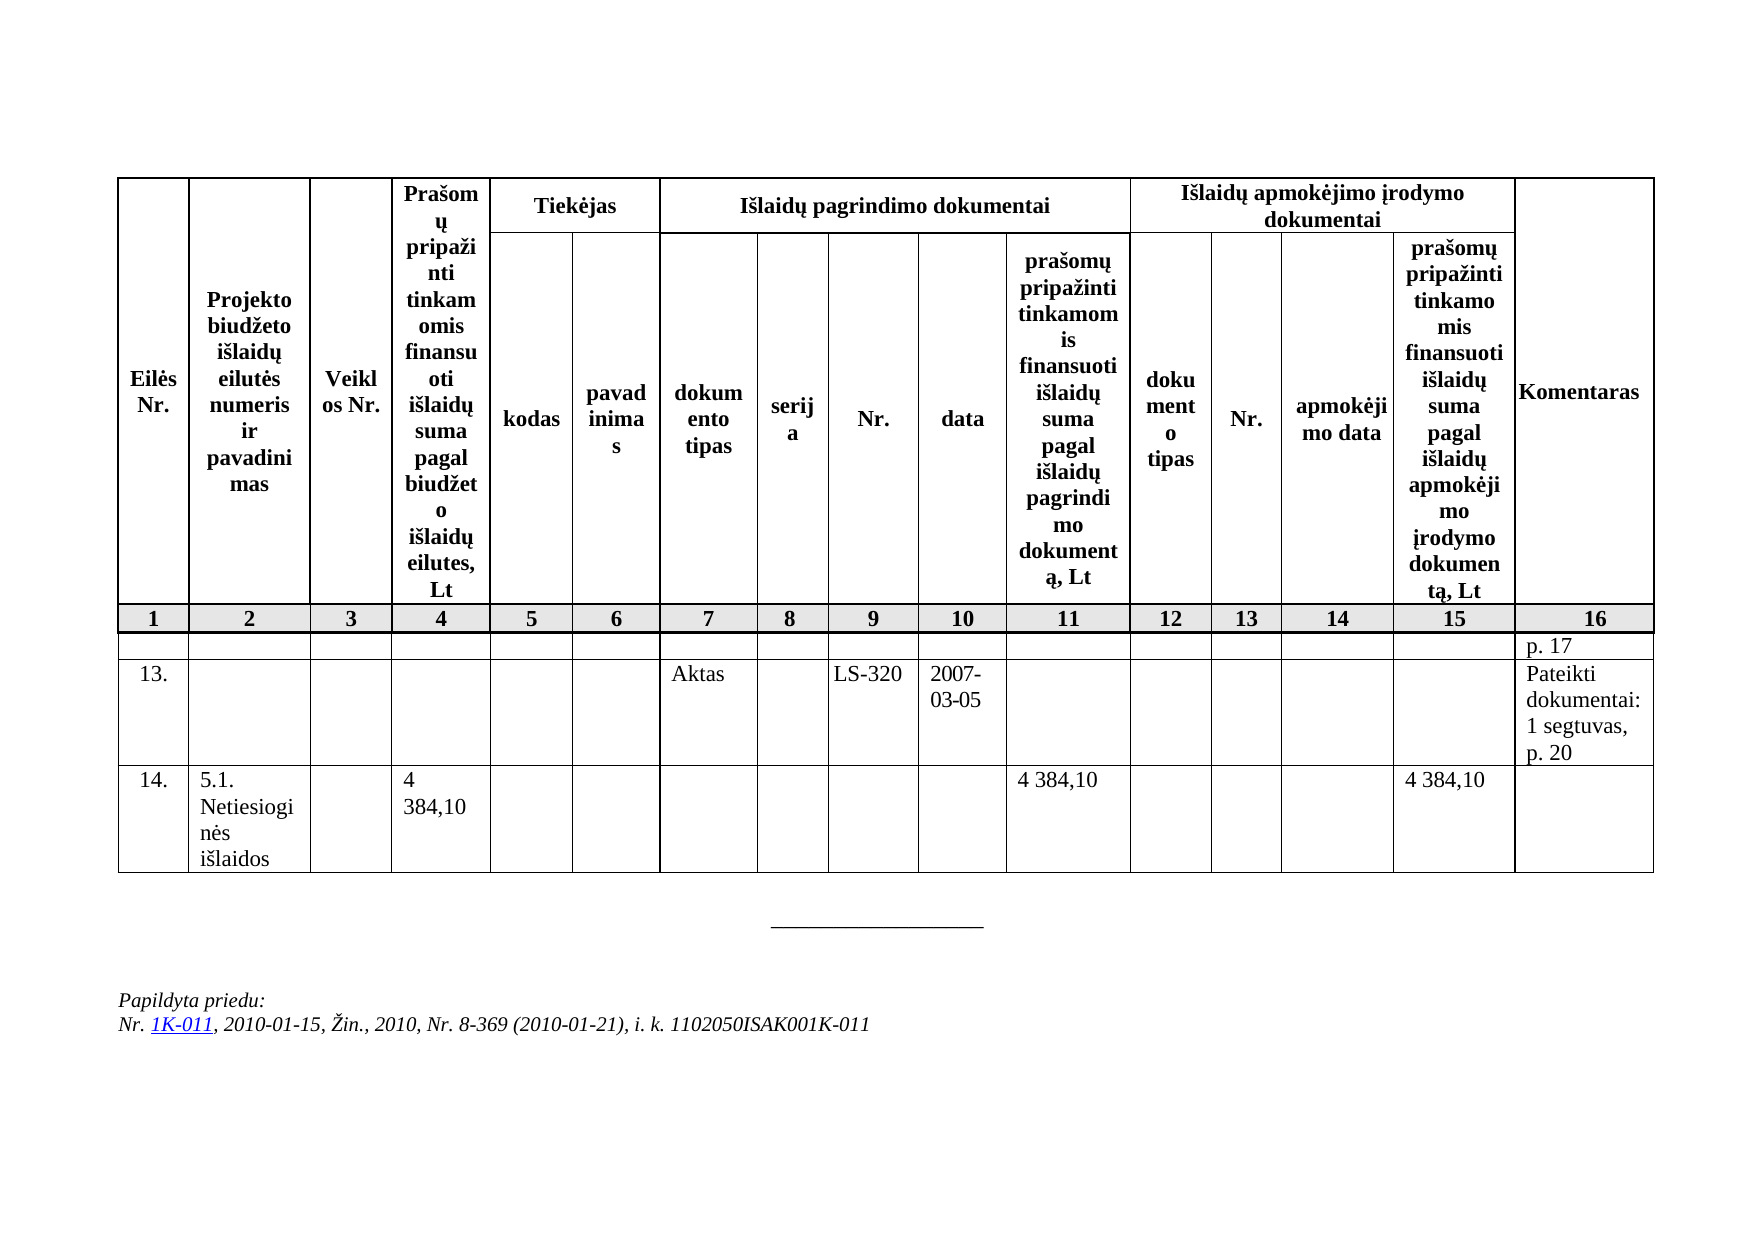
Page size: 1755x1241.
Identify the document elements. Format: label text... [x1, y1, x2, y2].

table_cell [1212, 634, 1281, 659]
table_cell dokumento tipas [1131, 233, 1211, 603]
table_cell 2007-03-05 [919, 660, 1006, 765]
table_cell [758, 660, 828, 765]
table_cell data [919, 234, 1006, 603]
table_cell 4 384,10 [1394, 766, 1514, 872]
table_cell 14 [1282, 605, 1393, 631]
table_header Išlaidų pagrindimo dokumentai [661, 179, 1130, 232]
table_cell [491, 660, 572, 765]
table_cell [1007, 660, 1130, 765]
table_cell 15 [1394, 605, 1514, 631]
table_cell [1394, 634, 1514, 659]
table_cell [573, 634, 659, 659]
table_header Komentaras [1516, 179, 1653, 603]
table_cell dokumento tipas [661, 234, 757, 603]
table_cell [311, 766, 391, 872]
table_cell 10 [919, 605, 1006, 631]
table_cell [119, 634, 188, 659]
table_cell kodas [491, 233, 572, 603]
table_cell 6 [573, 605, 659, 631]
table_cell [392, 660, 490, 765]
table_cell 12 [1131, 605, 1211, 631]
table_cell LS-320 [829, 660, 918, 765]
table_header Eilės Nr. [119, 179, 188, 603]
table_cell [758, 766, 828, 872]
table_cell [1394, 660, 1514, 765]
table_cell [311, 634, 391, 659]
table_cell [1516, 766, 1653, 872]
table_cell Nr. [829, 234, 918, 603]
table_cell 4 384,10 [392, 766, 490, 872]
table_cell [919, 766, 1006, 872]
table_cell 2 [190, 605, 310, 631]
table_cell 13. [119, 660, 188, 765]
table_cell Aktas [661, 660, 757, 765]
table_cell [1007, 634, 1130, 659]
table_cell [573, 766, 659, 872]
table_cell [661, 766, 757, 872]
text Papildyta priedu: [118, 988, 1636, 1012]
table_cell 9 [829, 605, 918, 631]
table_cell [1212, 766, 1281, 872]
table_cell [189, 634, 310, 659]
table_cell 5.1. Netiesioginės išlaidos [189, 766, 310, 872]
table_cell [311, 660, 391, 765]
table_cell [573, 660, 659, 765]
table_cell [392, 634, 490, 659]
table_cell 4 384,10 [1007, 766, 1130, 872]
table_cell [1282, 634, 1393, 659]
table_cell Nr. [1212, 233, 1281, 603]
table_cell [1282, 766, 1393, 872]
table_cell 3 [311, 605, 391, 631]
table_cell prašomų pripažinti tinkamomis finansuoti išlaidų suma pagal išlaidų pagrindimo dokumentą, Lt [1007, 234, 1129, 603]
table_cell 13 [1212, 605, 1281, 631]
table_header Išlaidų apmokėjimo įrodymo dokumentai [1131, 179, 1514, 232]
table_cell [1212, 660, 1281, 765]
table_cell [491, 634, 572, 659]
table_header Prašomų pripažinti tinkamomis finansuoti išlaidų suma pagal biudžeto išlaidų eilutes, Lt [393, 179, 489, 603]
table_cell p. 17 [1516, 634, 1653, 659]
table_cell [1131, 766, 1211, 872]
table_cell [919, 634, 1006, 659]
table_cell prašomų pripažinti tinkamomis finansuoti išlaidų suma pagal išlaidų apmokėjimo įrodymo dokumentą, Lt [1394, 233, 1514, 603]
table_cell [758, 634, 828, 659]
table_cell 5 [491, 605, 572, 631]
table_cell apmokėjimo data [1282, 233, 1393, 603]
table_header Tiekėjas [491, 179, 659, 232]
table_cell [829, 766, 918, 872]
table_cell 11 [1007, 605, 1129, 631]
table_cell 8 [758, 605, 828, 631]
table_cell 7 [661, 605, 757, 631]
table_cell 1 [119, 605, 188, 631]
table_header Projekto biudžeto išlaidų eilutės numeris ir pavadinimas [190, 179, 309, 603]
table_cell [491, 766, 572, 872]
table_cell [1282, 660, 1393, 765]
table_cell [661, 634, 757, 659]
table_header Veiklos Nr. [311, 179, 391, 603]
table_cell 4 [393, 605, 489, 631]
table_cell 14. [119, 766, 188, 872]
table_cell 16 [1516, 605, 1653, 631]
table_cell [1131, 660, 1211, 765]
table_cell Pateikti dokumentai: 1 segtuvas, p. 20 [1516, 660, 1653, 765]
table_cell pavadinimas [573, 233, 659, 603]
text Nr. 1K-011, 2010-01-15, Žin., 2010, Nr. 8-369 (2010-01-21), i. k. 1102050ISAK001K-011 [118, 1012, 1636, 1036]
table_cell [1131, 634, 1211, 659]
table_cell [829, 634, 918, 659]
text _________________ [118, 902, 1636, 930]
table_cell [189, 660, 310, 765]
table_cell serija [758, 234, 828, 603]
